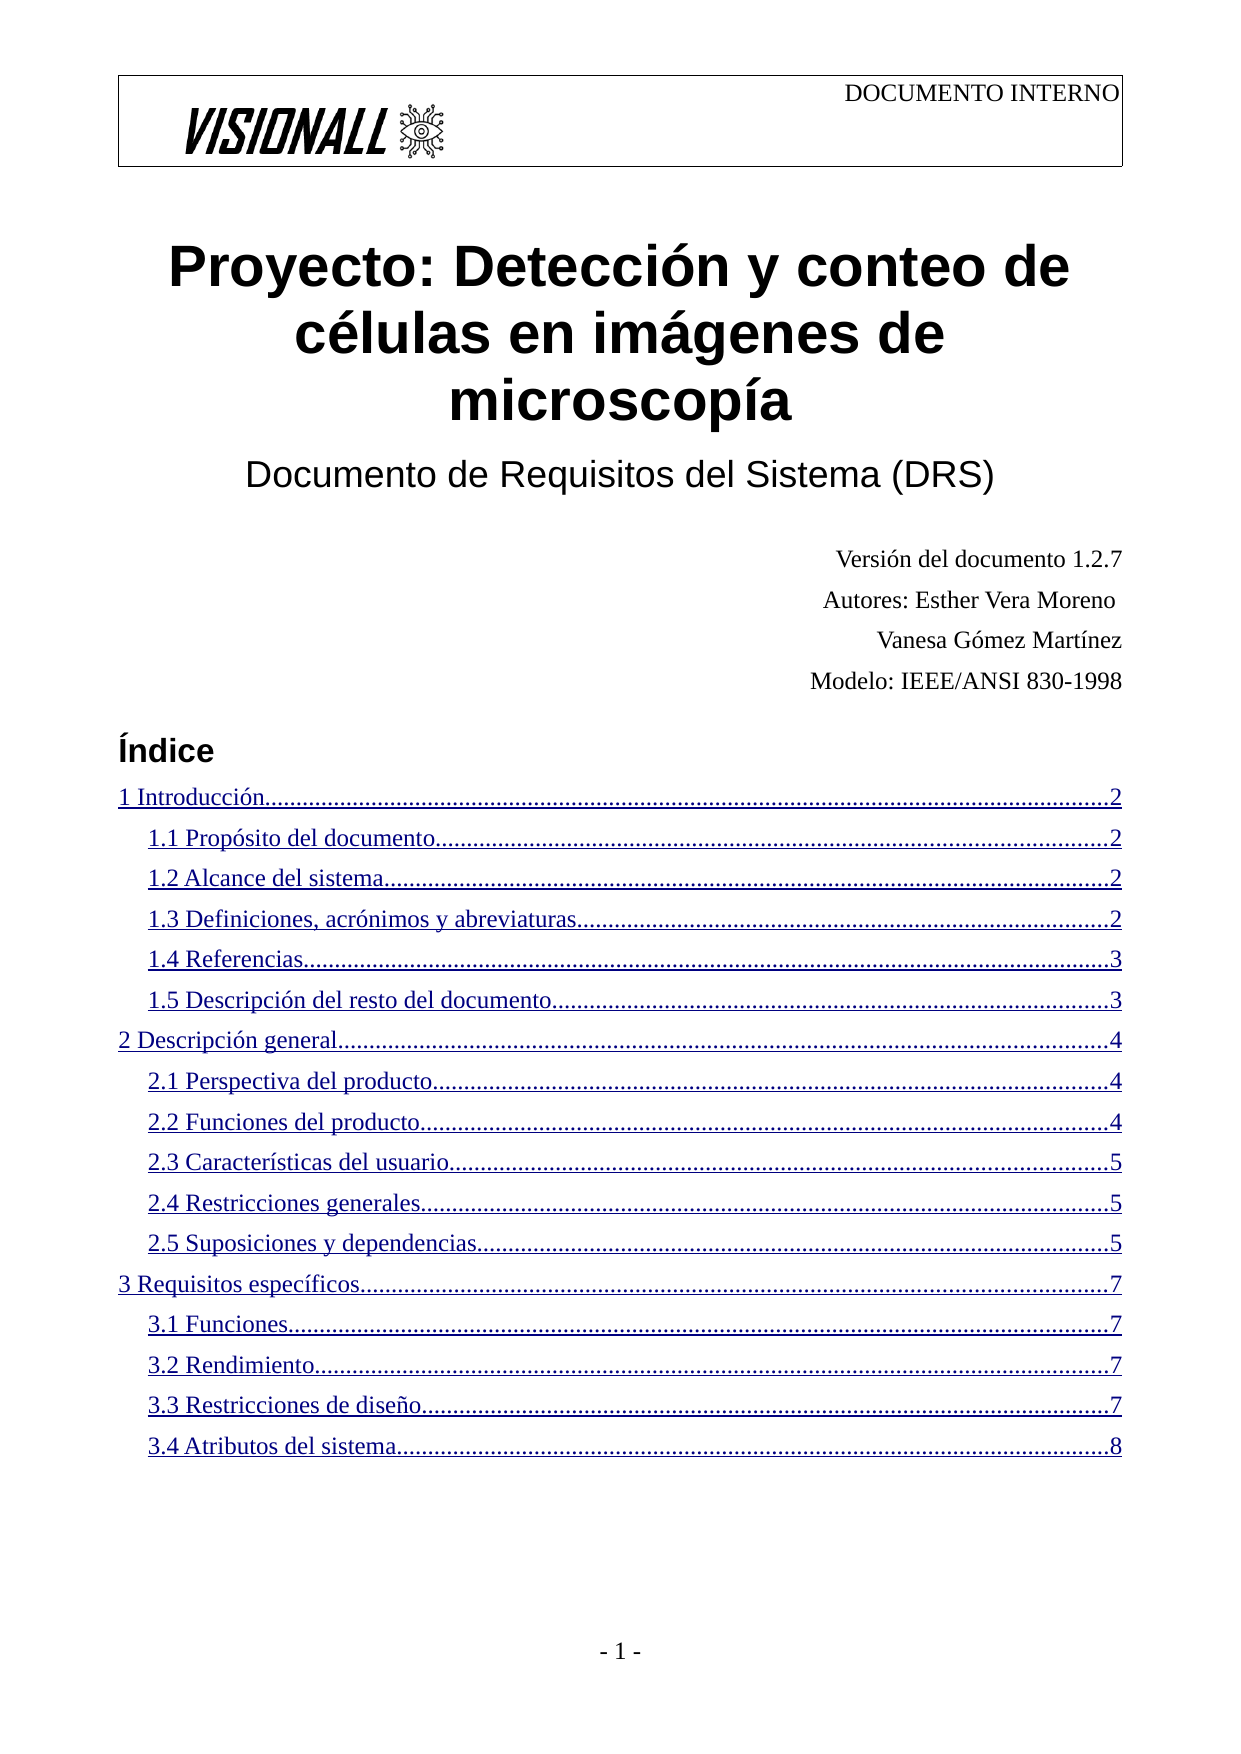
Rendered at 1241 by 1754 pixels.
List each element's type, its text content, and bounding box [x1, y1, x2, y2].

text 3.2 Rendimiento 7 [148, 1350, 1122, 1375]
text 2.1 Perspectiva del producto 4 [148, 1066, 1122, 1091]
text 1.1 Propósito del documento 2 [148, 823, 1122, 848]
text Versión del documento 1.2.45 [118, 544, 1122, 573]
text 1.5 Descripción del resto del documento 3 [148, 985, 1122, 1010]
text 2.5 Suposiciones y dependencias 5 [148, 1228, 1122, 1253]
text Autores: Esther Vera Moreno [118, 585, 1122, 614]
text 3.1 Funciones 7 [148, 1309, 1122, 1334]
text Proyecto: Detección y conteo de células en imágenes de microscopía [118, 232, 1122, 433]
text 2.2 Funciones del producto 4 [148, 1107, 1122, 1132]
text 3.4 Atributos del sistema 8 [148, 1431, 1122, 1456]
text Documento de Requisitos del Sistema (DRS) [118, 452, 1122, 495]
subtitle Índice [118, 731, 1122, 770]
text 3 Requisitos específicos 7 [118, 1269, 1122, 1294]
text 2.4 Restricciones generales 5 [148, 1188, 1122, 1213]
text Modelo: IEEE/ANSI 830-1998 [118, 666, 1122, 695]
text 1.3 Definiciones, acrónimos y abreviaturas 2 [148, 904, 1122, 929]
text 1.4 Referencias 3 [148, 944, 1122, 969]
text 1.2 Alcance del sistema 2 [148, 863, 1122, 888]
text 2 Descripción general 4 [118, 1026, 1122, 1051]
text Vanesa Gómez Martínez [118, 625, 1122, 654]
text 2.3 Características del usuario 5 [148, 1147, 1122, 1172]
text 1 Introducción 2 [118, 782, 1122, 807]
text 3.3 Restricciones de diseño 7 [148, 1390, 1122, 1415]
